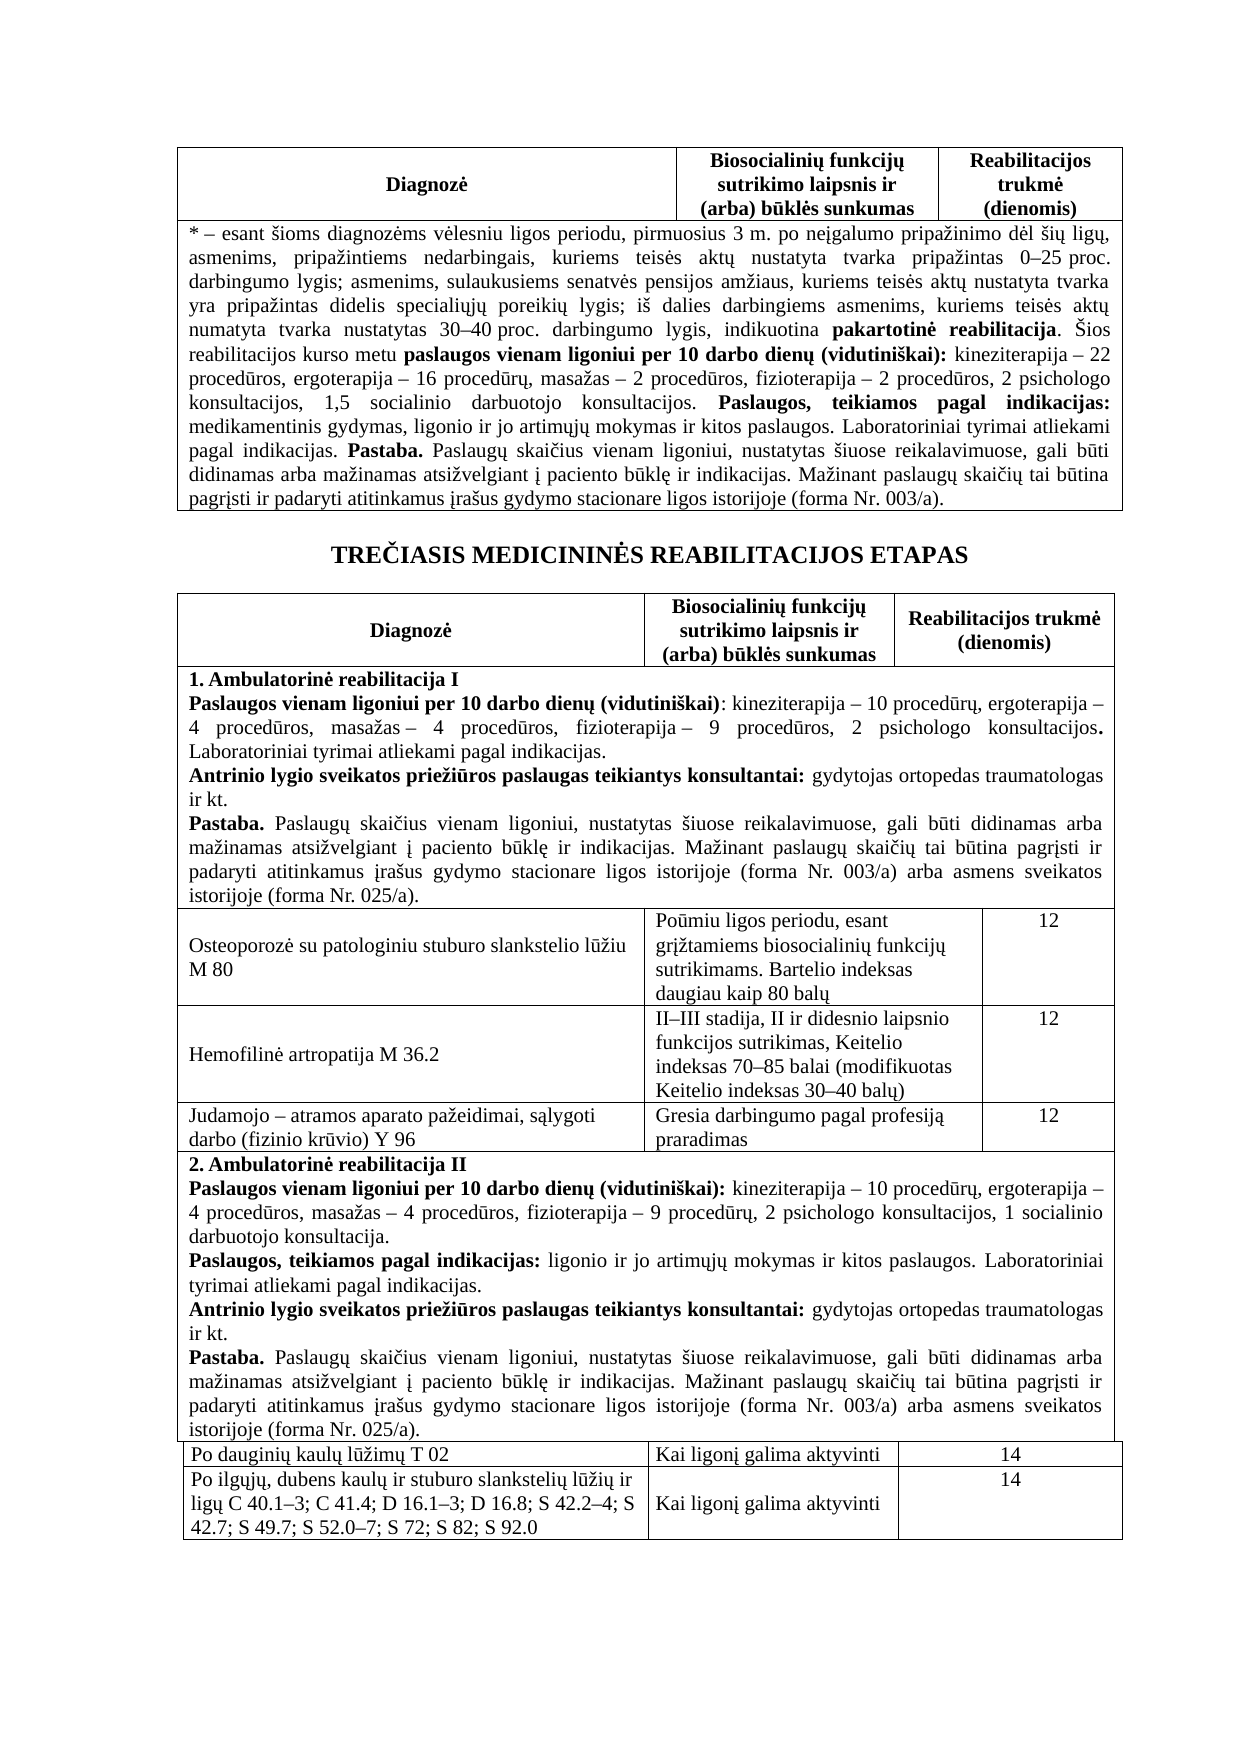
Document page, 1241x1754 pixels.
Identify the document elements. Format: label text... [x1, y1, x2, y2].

table_header Diagnozė [178, 148, 676, 220]
table_cell 12 [983, 909, 1114, 1005]
table_header Reabilitacijos trukmė (dienomis) [895, 594, 1114, 666]
table_cell Osteoporozė su patologiniu stuburo slankstelio lūžiu M 80 [178, 909, 644, 1005]
table_cell [1115, 1102, 1122, 1151]
table_header [1115, 593, 1122, 666]
table_cell Judamojo – atramos aparato pažeidimai, sąlygoti darbo (fizinio krūvio) Y 96 [178, 1103, 644, 1151]
table_header Reabilitacijos trukmė (dienomis) [939, 148, 1122, 220]
table_cell 12 [983, 1006, 1114, 1102]
table_cell Kai ligonį galima aktyvinti [649, 1442, 898, 1466]
table_header Biosocialinių funkcijų sutrikimo laipsnis ir (arba) būklės sunkumas [677, 148, 938, 220]
table_cell [1115, 1151, 1122, 1441]
table_cell * – esant šioms diagnozėms vėlesniu ligos periodu, pirmuosius 3 m. po neįgalumo pripažinimo dėl šių ligų, asmenims, pripažintiems nedarbingais, kuriems teisės aktų nustatyta tvarka pripažintas 0–25 proc. darbingumo lygis; asmenims, sulaukusiems senatvės pensijos amžiaus, kuriems teisės aktų nustatyta tvarka yra pripažintas didelis specialiųjų poreikių lygis; iš dalies darbingiems asmenims, kuriems teisės aktų numatyta tvarka nustatytas 30–40 proc. darbingumo lygis, indikuotina pakartotinė reabilitacija. Šios reabilitacijos kurso metu paslaugos vienam ligoniui per 10 darbo dienų (vidutiniškai): kineziterapija – 22 procedūros, ergoterapija – 16 procedūrų, masažas – 2 procedūros, fizioterapija – 2 procedūros, 2 psichologo konsultacijos, 1,5 socialinio darbuotojo konsultacijos. Paslaugos, teikiamos pagal indikacijas: medikamentinis gydymas, ligonio ir jo artimųjų mokymas ir kitos paslaugos. Laboratoriniai tyrimai atliekami pagal indikacijas. Pastaba. Paslaugų skaičius vienam ligoniui, nustatytas šiuose reikalavimuose, gali būti didinamas arba mažinamas atsižvelgiant į paciento būklę ir indikacijas. Mažinant paslaugų skaičių tai būtina pagrįsti ir padaryti atitinkamus įrašus gydymo stacionare ligos istorijoje (forma Nr. 003/a). [178, 221, 1122, 510]
table_cell 14 [899, 1442, 1122, 1466]
table_cell 1. Ambulatorinė reabilitacija I Paslaugos vienam ligoniui per 10 darbo dienų (vidutiniškai): kineziterapija – 10 procedūrų, ergoterapija – 4 procedūros, masažas – 4 procedūros, fizioterapija – 9 procedūros, 2 psichologo konsultacijos. Laboratoriniai tyrimai atliekami pagal indikacijas. Antrinio lygio sveikatos priežiūros paslaugas teikiantys konsultantai: gydytojas ortopedas traumatologas ir kt. Pastaba. Paslaugų skaičius vienam ligoniui, nustatytas šiuose reikalavimuose, gali būti didinamas arba mažinamas atsižvelgiant į paciento būklę ir indikacijas. Mažinant paslaugų skaičių tai būtina pagrįsti ir padaryti atitinkamus įrašus gydymo stacionare ligos istorijoje (forma Nr. 003/a) arba asmens sveikatos istorijoje (forma Nr. 025/a). [178, 667, 1114, 907]
table_cell [1115, 1005, 1122, 1102]
table_cell 14 [899, 1467, 1122, 1539]
subtitle TREČIASIS medicininės REABILITACIJOS ETAPAS [177, 540, 1122, 568]
table_cell II–III stadija, II ir didesnio laipsnio funkcijos sutrikimas, Keitelio indeksas 70–85 balai (modifikuotas Keitelio indeksas 30–40 balų) [645, 1006, 982, 1102]
table_header Biosocialinių funkcijų sutrikimo laipsnis ir (arba) būklės sunkumas [645, 594, 894, 666]
table_cell [1115, 666, 1122, 907]
table_cell Po ilgųjų, dubens kaulų ir stuburo slankstelių lūžių ir ligų C 40.1–3; C 41.4; D 16.1–3; D 16.8; S 42.2–4; S 42.7; S 49.7; S 52.0–7; S 72; S 82; S 92.0 [184, 1467, 648, 1539]
table_cell Poūmiu ligos periodu, esant grįžtamiems biosocialinių funkcijų sutrikimams. Bartelio indeksas daugiau kaip 80 balų [645, 909, 982, 1005]
table_cell 2. Ambulatorinė reabilitacija II Paslaugos vienam ligoniui per 10 darbo dienų (vidutiniškai): kineziterapija – 10 procedūrų, ergoterapija – 4 procedūros, masažas – 4 procedūros, fizioterapija – 9 procedūrų, 2 psichologo konsultacijos, 1 socialinio darbuotojo konsultacija. Paslaugos, teikiamos pagal indikacijas: ligonio ir jo artimųjų mokymas ir kitos paslaugos. Laboratoriniai tyrimai atliekami pagal indikacijas. Antrinio lygio sveikatos priežiūros paslaugas teikiantys konsultantai: gydytojas ortopedas traumatologas ir kt. Pastaba. Paslaugų skaičius vienam ligoniui, nustatytas šiuose reikalavimuose, gali būti didinamas arba mažinamas atsižvelgiant į paciento būklę ir indikacijas. Mažinant paslaugų skaičių tai būtina pagrįsti ir padaryti atitinkamus įrašus gydymo stacionare ligos istorijoje (forma Nr. 003/a) arba asmens sveikatos istorijoje (forma Nr. 025/a). [178, 1152, 1114, 1441]
table_cell Po dauginių kaulų lūžimų T 02 [184, 1442, 648, 1466]
table_header Diagnozė [178, 594, 644, 666]
table_cell 12 [983, 1103, 1114, 1151]
table_cell Gresia darbingumo pagal profesiją praradimas [645, 1103, 982, 1151]
table_cell [1115, 908, 1122, 1005]
table_cell [177, 1466, 183, 1539]
table_cell [177, 1442, 183, 1466]
table_cell Kai ligonį galima aktyvinti [649, 1467, 898, 1539]
table_cell Hemofilinė artropatija M 36.2 [178, 1006, 644, 1102]
